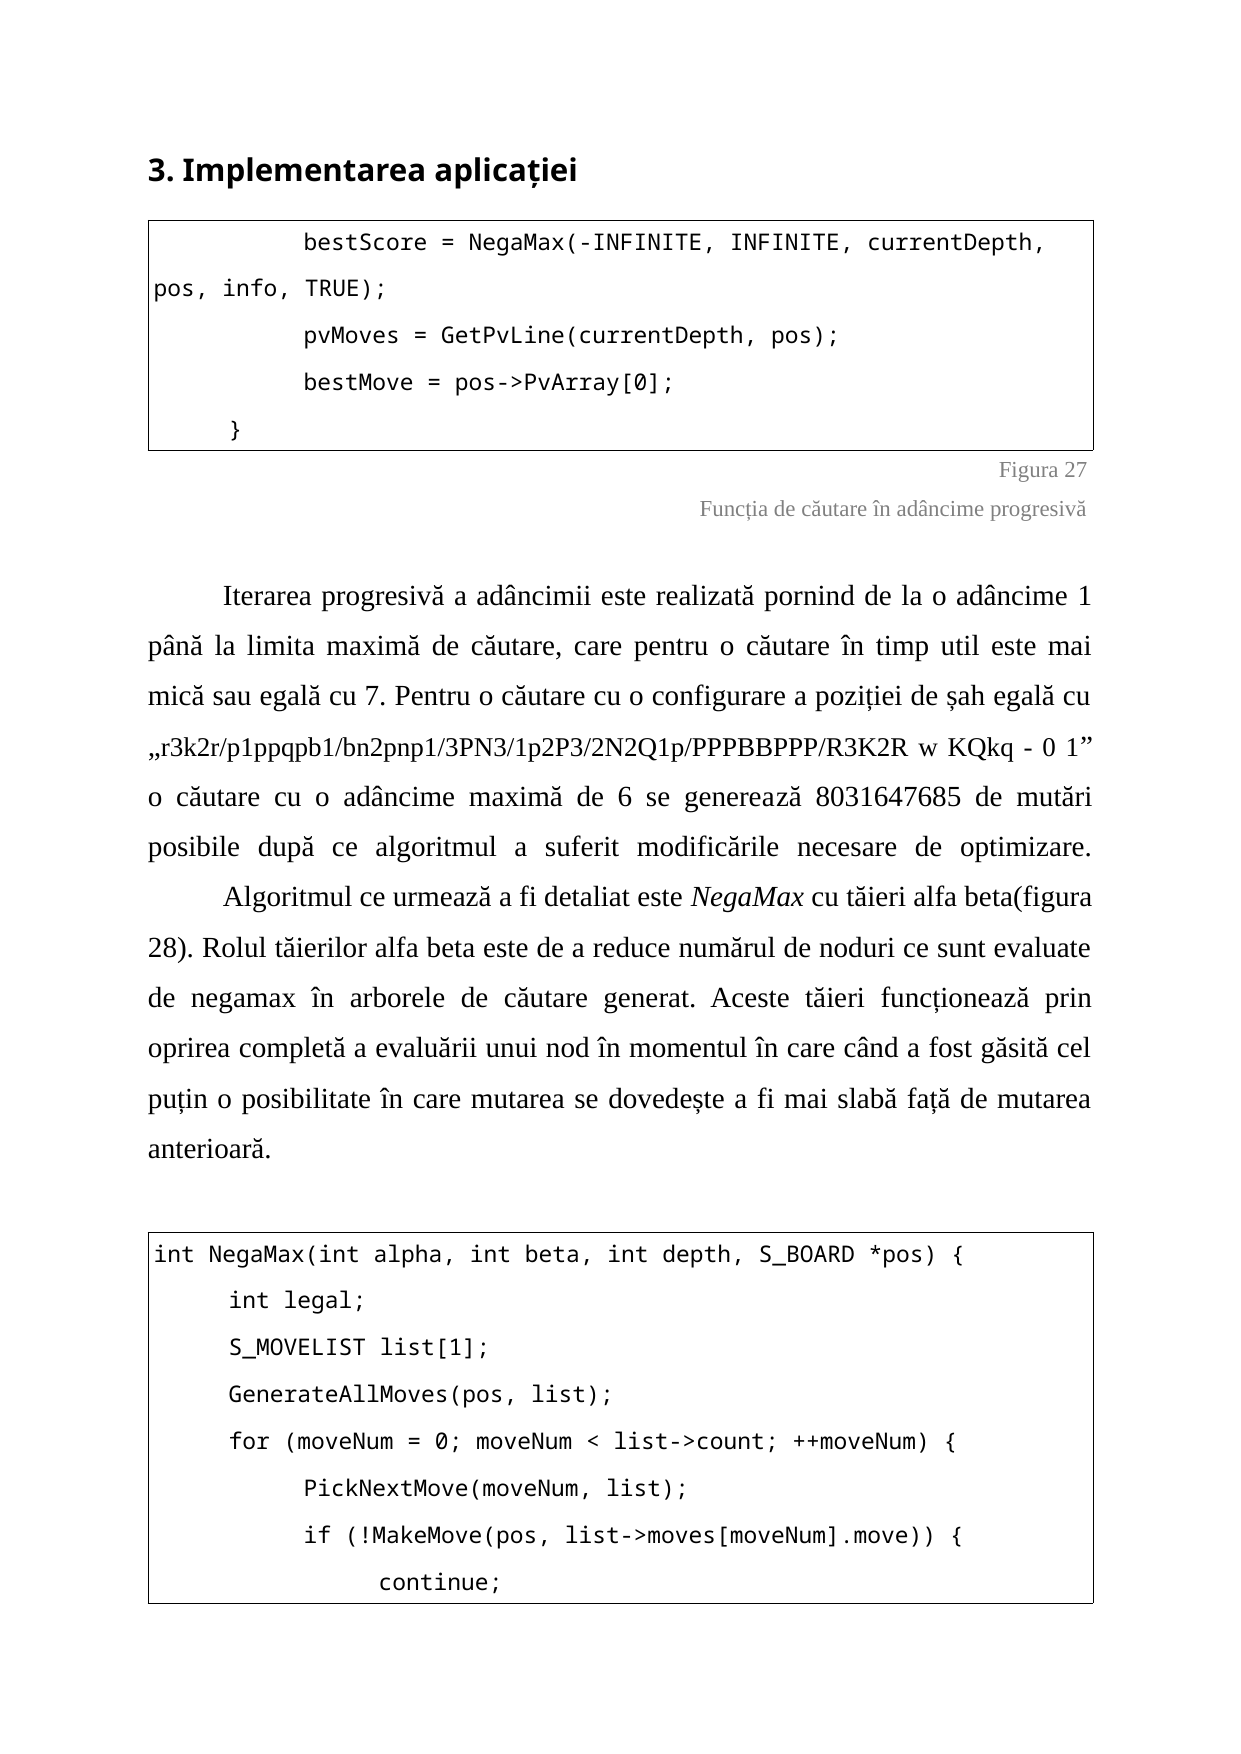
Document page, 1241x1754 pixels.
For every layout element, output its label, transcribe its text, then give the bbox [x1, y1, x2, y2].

table_cell Figura 27 Funcția de căutare în adâncime progresivă [148, 451, 1093, 527]
table_header bestScore = NegaMax(-INFINITE, INFINITE, currentDepth, pos, info, TRUE); pvMoves = GetPvLine(currentDepth, pos); bestMove = pos->PvArray[0]; } [149, 221, 1093, 450]
table_header int NegaMax(int alpha, int beta, int depth, S_BOARD *pos) { int legal; S_MOVELIST list[1]; GenerateAllMoves(pos, list); for (moveNum = 0; moveNum < list->count; ++moveNum) { PickNextMove(moveNum, list); if (!MakeMove(pos, list->moves[moveNum].move)) { continue; [149, 1233, 1093, 1603]
text Iterarea progresivă a adâncimii este realizată pornind de la o adâncime 1 până la limita maximă de căutare, care pentru o căutare în timp util este mai mică sau egală cu 7. Pentru o căutare cu o configurare a poziției de șah egală cu „r3k2r/p1ppqpb1/bn2pnp1/3PN3/1p2P3/2N2Q1p/PPPBBPPP/R3K2R w KQkq - 0 1” o căutare cu o adâncime maximă de 6 se generează 8031647685 de mutări posibile după ce algoritmul a suferit modificările necesare de optimizare. Algoritmul ce urmează a fi detaliat este NegaMax cu tăieri alfa beta(figura 28). Rolul tăierilor alfa beta este de a reduce numărul de noduri ce sunt evaluate de negamax în arborele de căutare generat. Aceste tăieri funcționează prin oprirea completă a evaluării unui nod în momentul în care când a fost găsită cel puțin o posibilitate în care mutarea se dovedește a fi mai slabă față de mutarea anterioară. [148, 578, 1093, 1165]
